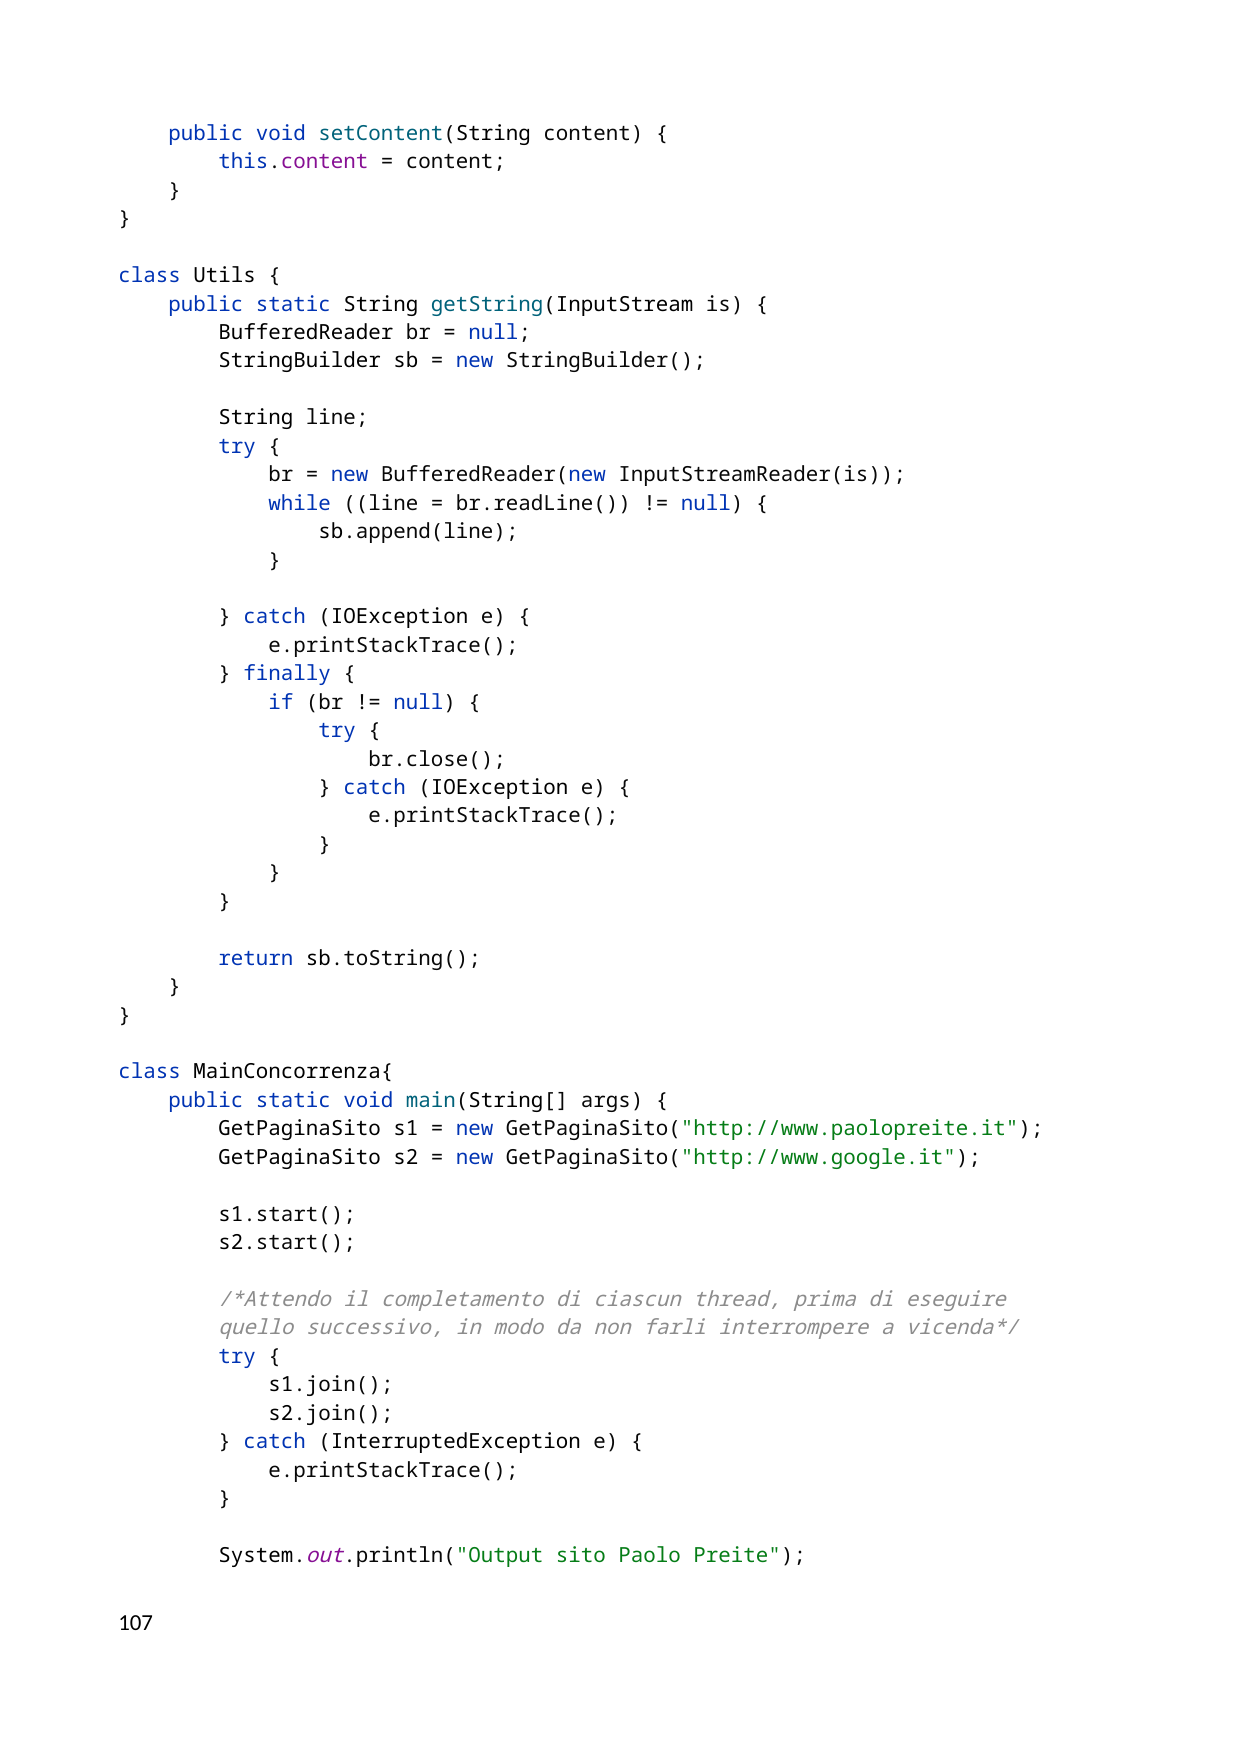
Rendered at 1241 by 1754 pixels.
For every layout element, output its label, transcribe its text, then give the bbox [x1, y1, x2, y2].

text public void setContent(String content) { this.content = content; } } class Utils { public static String getString(InputStream is) { BufferedReader br = null; StringBuilder sb = new StringBuilder(); String line; try { br = new BufferedReader(new InputStreamReader(is)); while ((line = br.readLine()) != null) { sb.append(line); } } catch (IOException e) { e.printStackTrace(); } finally { if (br != null) { try { br.close(); } catch (IOException e) { e.printStackTrace(); } } } return sb.toString(); } } class MainConcorrenza{ public static void main(String[] args) { GetPaginaSito s1 = new GetPaginaSito("http://www.paolopreite.it"); GetPaginaSito s2 = new GetPaginaSito("http://www.google.it"); s1.start(); s2.start(); /*Attendo il completamento di ciascun thread, prima di eseguire quello successivo, in modo da non farli interrompere a vicenda*/ try { s1.join(); s2.join(); } catch (InterruptedException e) { e.printStackTrace(); } System.out.println("Output sito Paolo Preite"); [118, 118, 1122, 1568]
